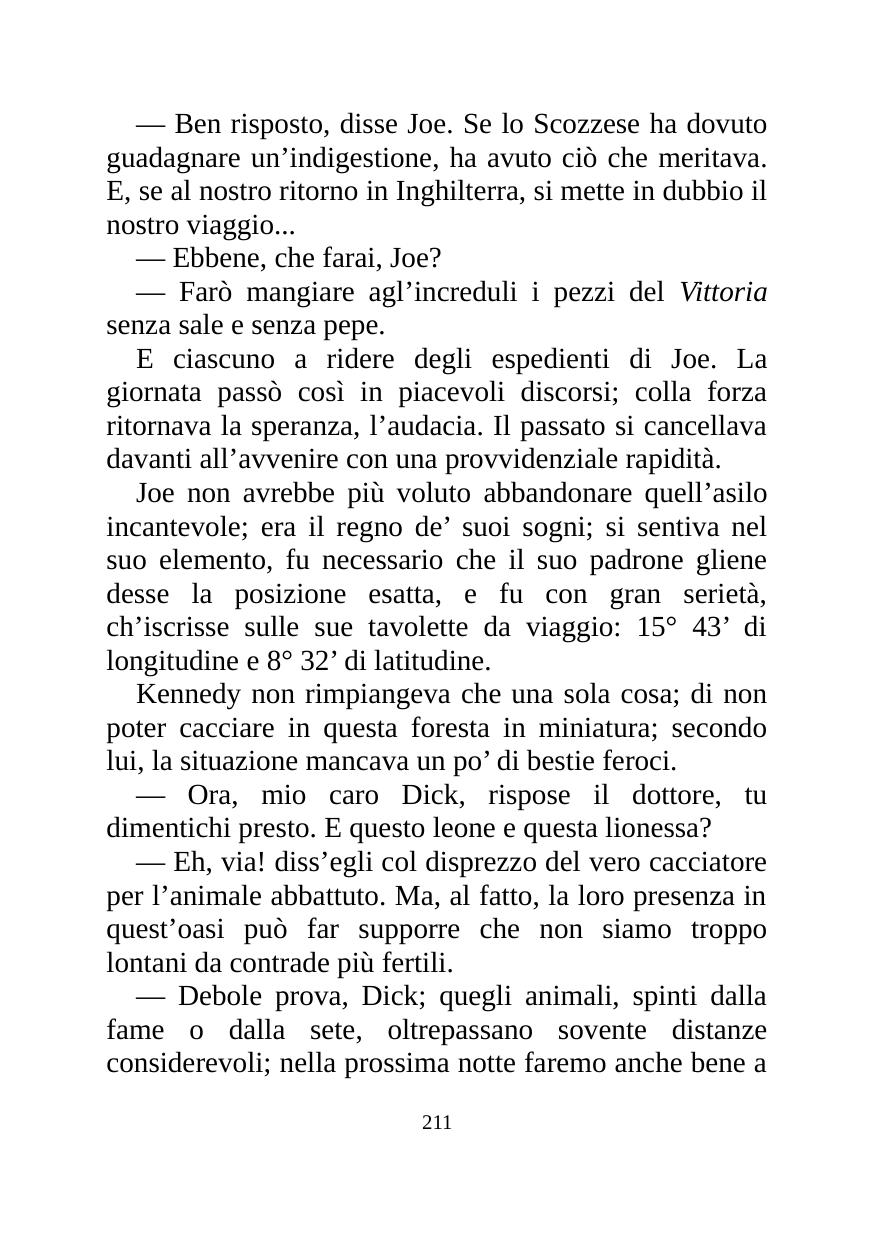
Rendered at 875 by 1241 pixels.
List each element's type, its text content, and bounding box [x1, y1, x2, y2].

text E ciascuno a ridere degli espedienti di Joe. La giornata passò così in piacevoli discorsi; colla forza ritornava la speranza, l’audacia. Il passato si cancellava davanti all’avvenire con una provvidenziale rapidità. [106, 341, 768, 475]
text — Farò mangiare agl’increduli i pezzi del Vittoria senza sale e senza pepe. [106, 274, 768, 341]
text — Eh, via! diss’egli col disprezzo del vero cacciatore per l’animale abbattuto. Ma, al fatto, la loro presenza in quest’oasi può far supporre che non siamo troppo lontani da contrade più fertili. [106, 844, 768, 978]
text — Ora, mio caro Dick, rispose il dottore, tu dimentichi presto. E questo leone e questa lionessa? [106, 777, 768, 844]
text — Ebbene, che farai, Joe? [106, 240, 768, 274]
text — Ben risposto, disse Joe. Se lo Scozzese ha dovuto guadagnare un’indigestione, ha avuto ciò che meritava. E, se al nostro ritorno in Inghilterra, si mette in dubbio il nostro viaggio... [106, 106, 768, 240]
text Kennedy non rimpiangeva che una sola cosa; di non poter cacciare in questa foresta in miniatura; secondo lui, la situazione mancava un po’ di bestie feroci. [106, 676, 768, 777]
text Joe non avrebbe più voluto abbandonare quell’asilo incantevole; era il regno de’ suoi sogni; si sentiva nel suo elemento, fu necessario che il suo padrone gliene desse la posizione esatta, e fu con gran serietà, ch’iscrisse sulle sue tavolette da viaggio: 15° 43’ di longitudine e 8° 32’ di latitudine. [106, 475, 768, 676]
text — Debole prova, Dick; quegli animali, spinti dalla fame o dalla sete, oltrepassano sovente distanze considerevoli; nella prossima notte faremo anche bene a [106, 978, 768, 1079]
